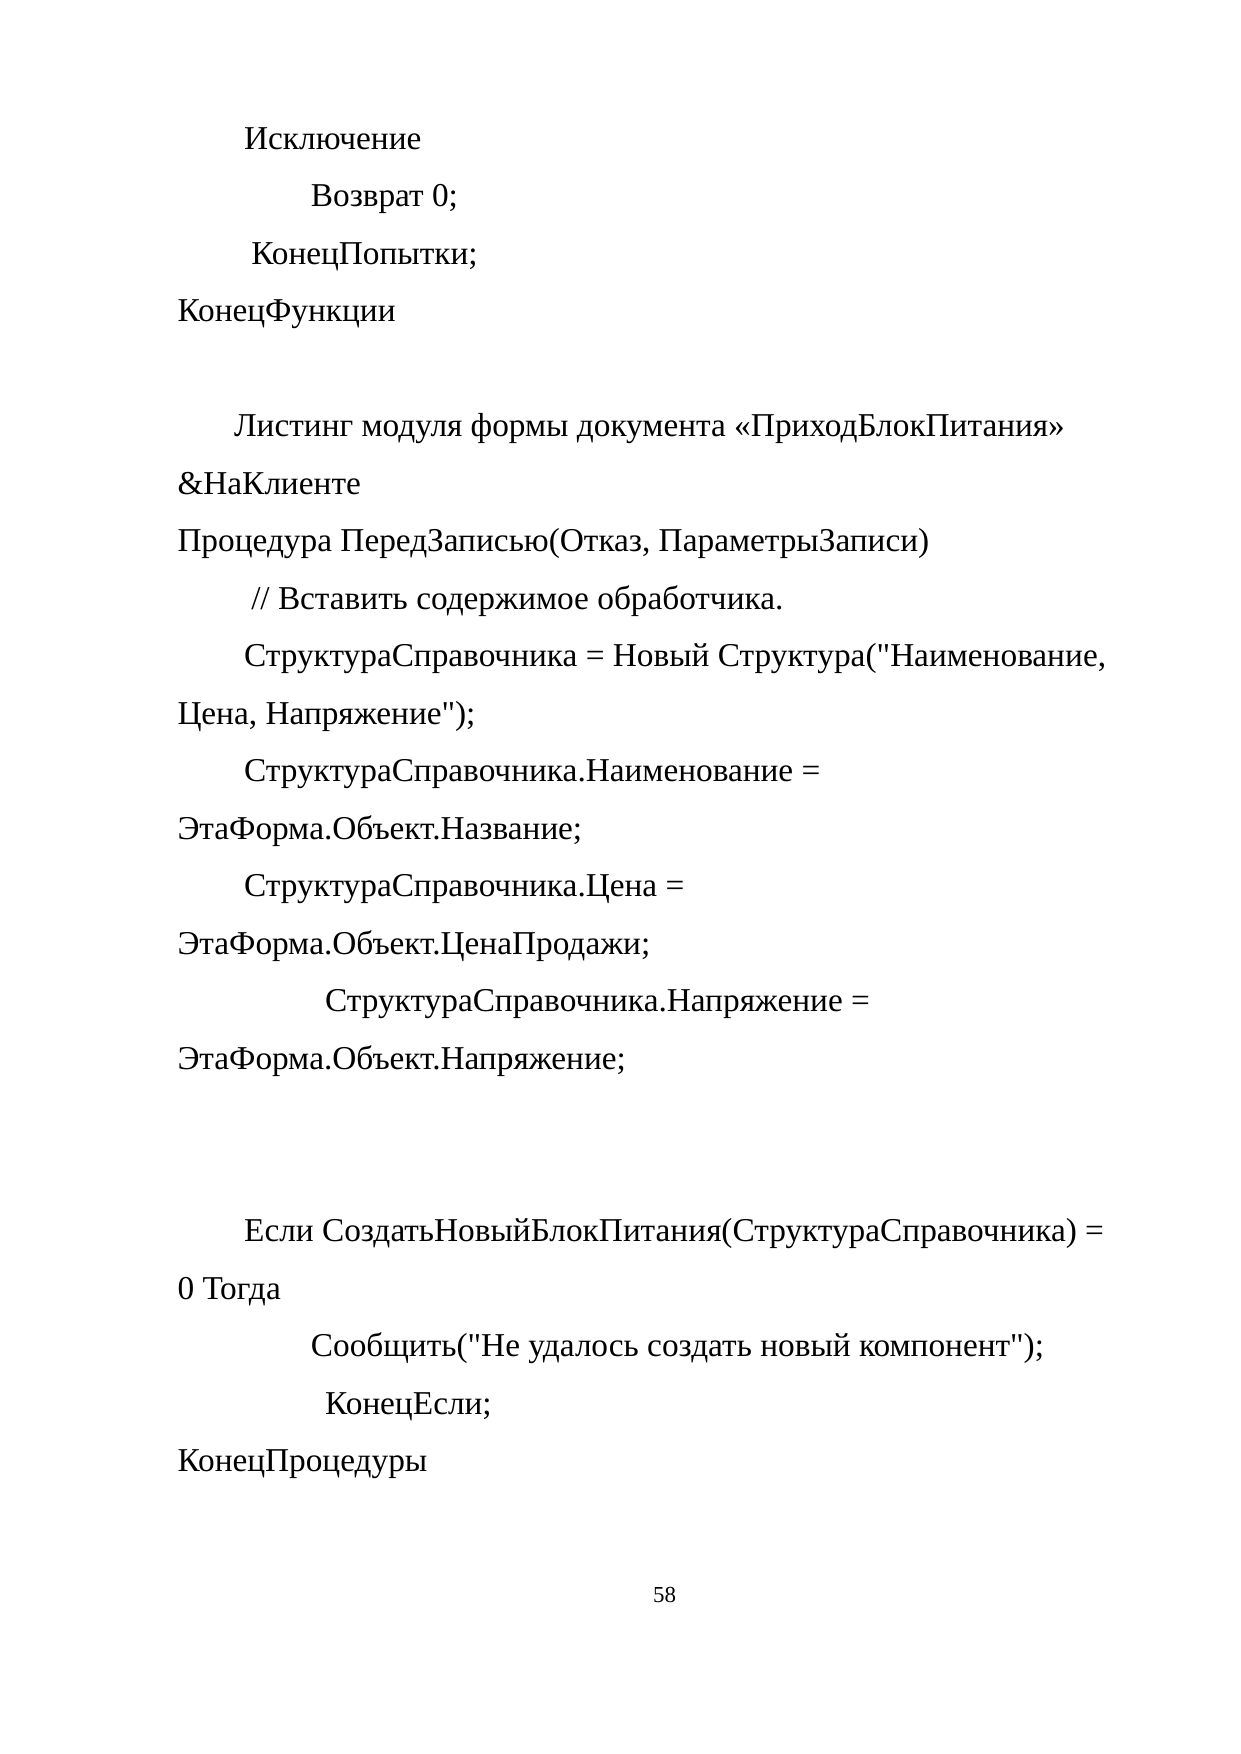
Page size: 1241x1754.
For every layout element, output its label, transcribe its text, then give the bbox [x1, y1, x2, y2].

text СтруктураСправочника.Наименование = ЭтаФорма.Объект.Название; [177, 751, 1122, 846]
text Если СоздатьНовыйБлокПитания(СтруктураСправочника) = 0 Тогда [177, 1211, 1122, 1306]
text Процедура ПередЗаписью(Отказ, ПараметрыЗаписи) [177, 521, 1122, 559]
text Листинг модуля формы документа «ПриходБлокПитания» [177, 406, 1122, 444]
text // Вставить содержимое обработчика. [177, 578, 1122, 616]
text КонецПроцедуры [177, 1441, 1122, 1479]
text &НаКлиенте [177, 463, 1122, 501]
text Возврат 0; [177, 176, 1122, 214]
text КонецПопытки; [177, 233, 1122, 271]
text КонецФункции [177, 291, 1122, 329]
text КонецЕсли; [177, 1383, 1122, 1421]
text СтруктураСправочника.Цена = ЭтаФорма.Объект.ЦенаПродажи; [177, 866, 1122, 961]
text СтруктураСправочника.Напряжение = ЭтаФорма.Объект.Напряжение; [177, 981, 1122, 1076]
text Сообщить("Не удалось создать новый компонент"); [177, 1326, 1122, 1364]
text Исключение [177, 118, 1122, 156]
text СтруктураСправочника = Новый Структура("Наименование, Цена, Напряжение"); [177, 636, 1122, 731]
